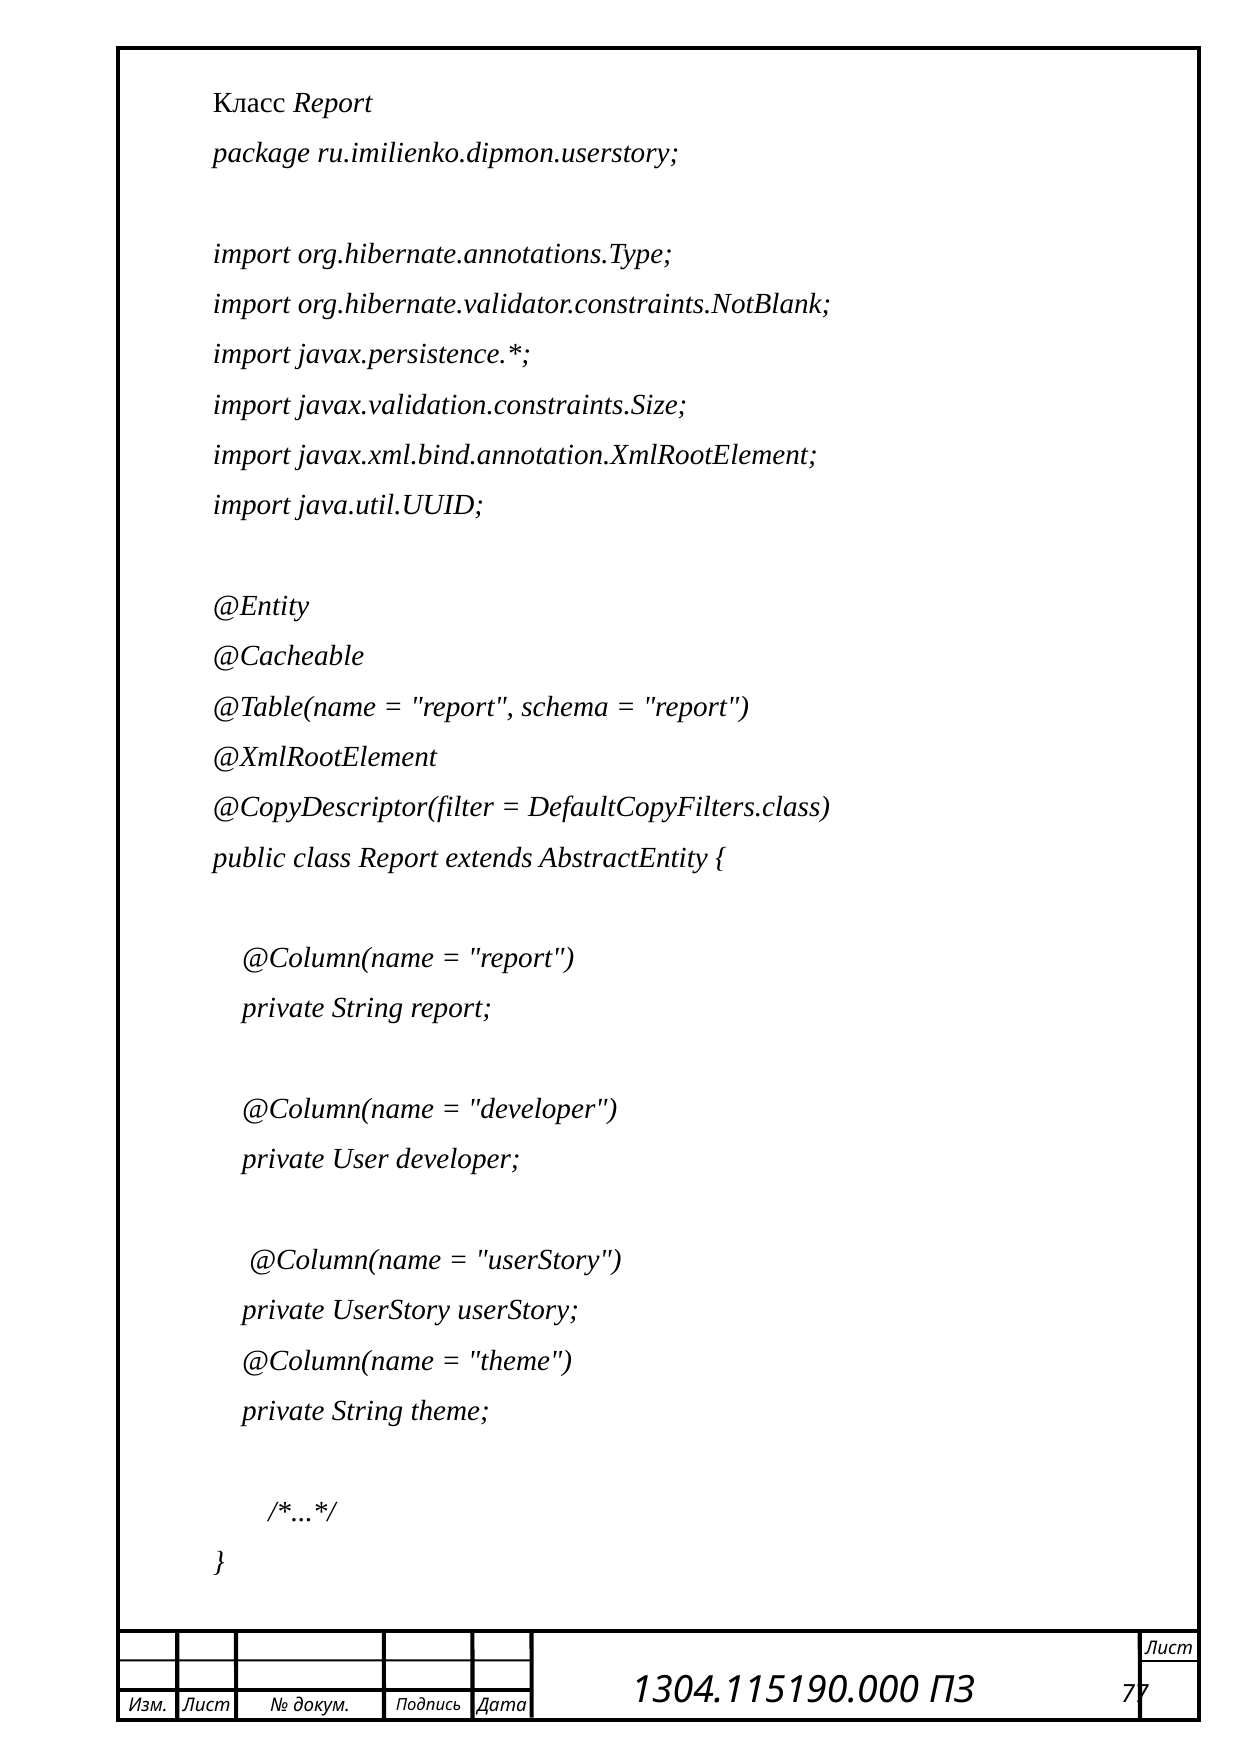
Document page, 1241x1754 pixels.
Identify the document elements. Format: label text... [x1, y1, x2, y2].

text @XmlRootElement [136, 739, 1181, 773]
text import javax.xml.bind.annotation.XmlRootElement; [136, 437, 1181, 471]
text private String report; [136, 991, 1181, 1024]
text @Column(name = "theme") [136, 1343, 1181, 1376]
text private String theme; [136, 1393, 1181, 1427]
text import java.util.UUID; [136, 487, 1181, 521]
text public class Report extends AbstractEntity { [136, 840, 1181, 873]
text private UserStory userStory; [136, 1292, 1181, 1326]
text @Column(name = "userStory") [136, 1242, 1181, 1276]
text @Column(name = "report") [136, 940, 1181, 974]
text package ru.imilienko.dipmon.userstory; [136, 135, 1181, 169]
text @CopyDescriptor(filter = DefaultCopyFilters.class) [136, 789, 1181, 823]
text /*...*/ [136, 1494, 1181, 1527]
text @Entity [136, 588, 1181, 622]
text import javax.validation.constraints.Size; [136, 387, 1181, 420]
text } [136, 1544, 1181, 1578]
text import org.hibernate.validator.constraints.NotBlank; [136, 286, 1181, 320]
text @Table(name = "report", schema = "report") [136, 689, 1181, 722]
text private User developer; [136, 1142, 1181, 1175]
text Класс Report [136, 85, 1181, 118]
text @Column(name = "developer") [136, 1091, 1181, 1125]
text import org.hibernate.annotations.Type; [136, 236, 1181, 269]
text import javax.persistence.*; [136, 337, 1181, 370]
text @Cacheable [136, 638, 1181, 672]
